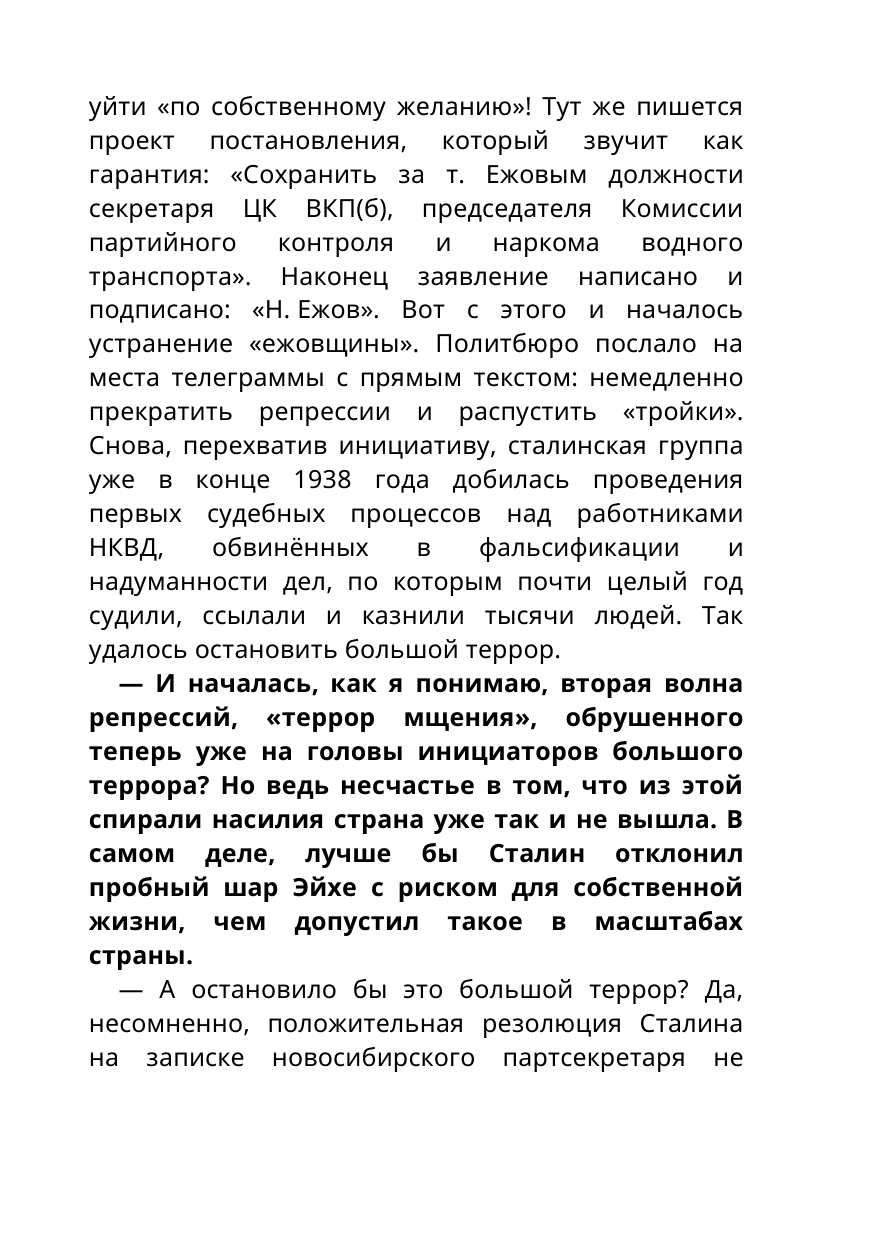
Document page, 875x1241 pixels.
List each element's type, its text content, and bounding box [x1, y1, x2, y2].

text уйти «по собственному желанию»! Тут же пишется проект постановления, который звучит как гарантия: «Сохра­нить за т. Ежовым должности секретаря ЦК ВКП(б), председателя Комиссии партийного контроля и наркома водного транспорта». Наконец заявление написано и подписано: «Н. Ежов». Вот с этого и началось устранение «ежовщины». Политбюро послало на места телеграммы с прямым текстом: немедленно прекратить репрессии и распустить «тройки». Снова, перехватив инициативу, сталинская группа уже в конце 1938 года добилась проведения первых судебных процессов над работниками НКВД, обвинённых в фальсификации и надуманности дел, по которым почти целый год судили, ссылали и казнили тысячи людей. Так удалось остановить большой террор. [89, 89, 744, 666]
text — И началась, как я понимаю, вторая волна репрессий, «террор мщения», обрушенного теперь уже на головы инициаторов большого террора? Но ведь несчастье в том, что из этой спирали насилия страна уже так и не вышла. В самом деле, лучше бы Сталин отклонил пробный шар Эйхе с риском для собственной жизни, чем допустил такое в масштабах страны. [89, 666, 744, 972]
text — А остановило бы это большой террор? Да, несомненно, положительная резолюция Сталина на записке новосибирского партсекретаря не [89, 972, 744, 1073]
